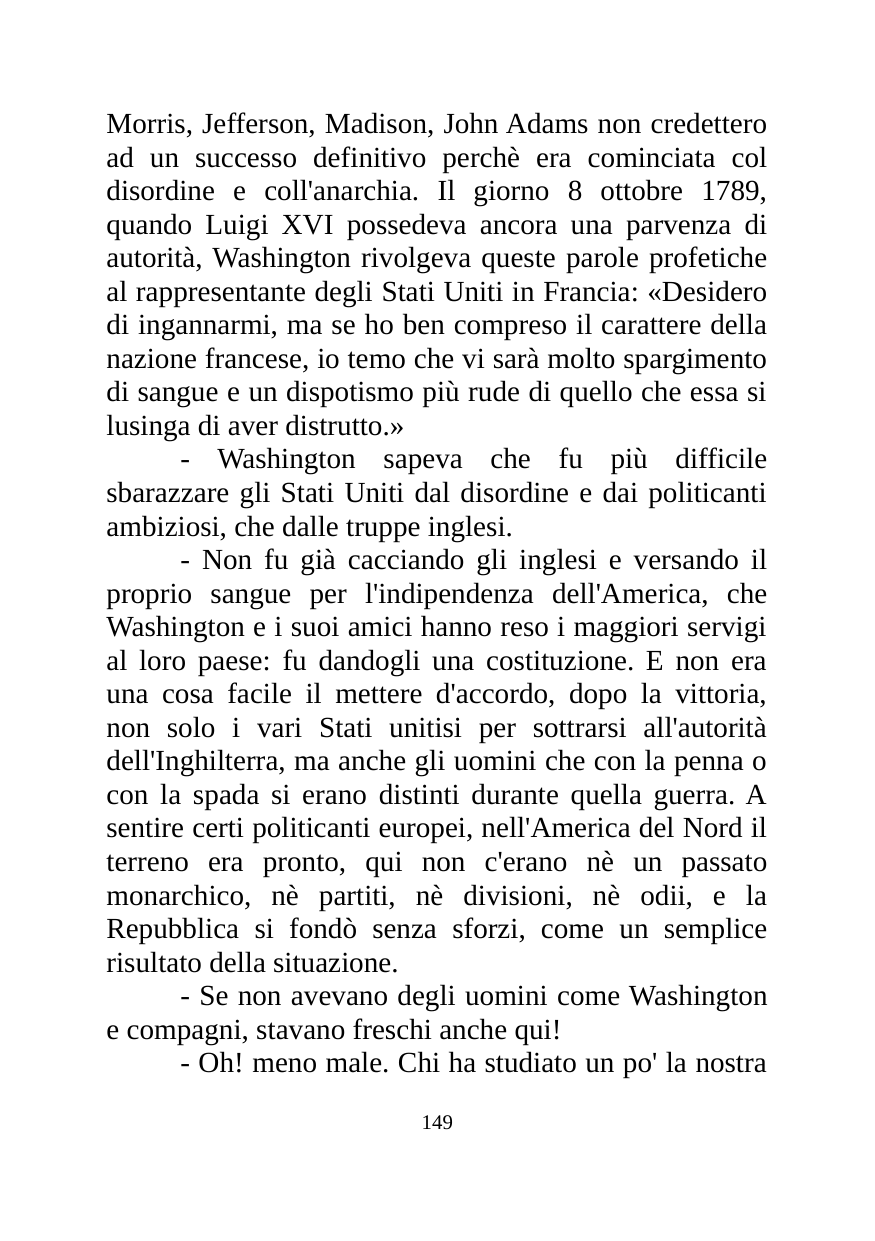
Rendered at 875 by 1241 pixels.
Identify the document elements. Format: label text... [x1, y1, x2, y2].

text - Oh! meno male. Chi ha studiato un po' la nostra [106, 1045, 768, 1079]
text - Se non avevano degli uomini come Washington e compagni, stavano freschi anche qui! [106, 978, 768, 1045]
text Morris, Jefferson, Madison, John Adams non credettero ad un successo definitivo perchè era cominciata col disordine e coll'anarchia. Il giorno 8 ottobre 1789, quando Luigi XVI possedeva ancora una parvenza di autorità, Washington rivolgeva queste parole profetiche al rappresentante degli Stati Uniti in Francia: «Desidero di ingannarmi, ma se ho ben compreso il carattere della nazione francese, io temo che vi sarà molto spargimento di sangue e un dispotismo più rude di quello che essa si lusinga di aver distrutto.» [106, 106, 768, 442]
text - Washington sapeva che fu più difficile sbarazzare gli Stati Uniti dal disordine e dai politicanti ambiziosi, che dalle truppe inglesi. [106, 442, 768, 542]
text - Non fu già cacciando gli inglesi e versando il proprio sangue per l'indipendenza dell'America, che Washington e i suoi amici hanno reso i maggiori servigi al loro paese: fu dandogli una costituzione. E non era una cosa facile il mettere d'accordo, dopo la vittoria, non solo i vari Stati unitisi per sottrarsi all'autorità dell'Inghilterra, ma anche gli uomini che con la penna o con la spada si erano distinti durante quella guerra. A sentire certi politicanti europei, nell'America del Nord il terreno era pronto, qui non c'erano nè un passato monarchico, nè partiti, nè divisioni, nè odii, e la Repubblica si fondò senza sforzi, come un semplice risultato della situazione. [106, 542, 768, 978]
